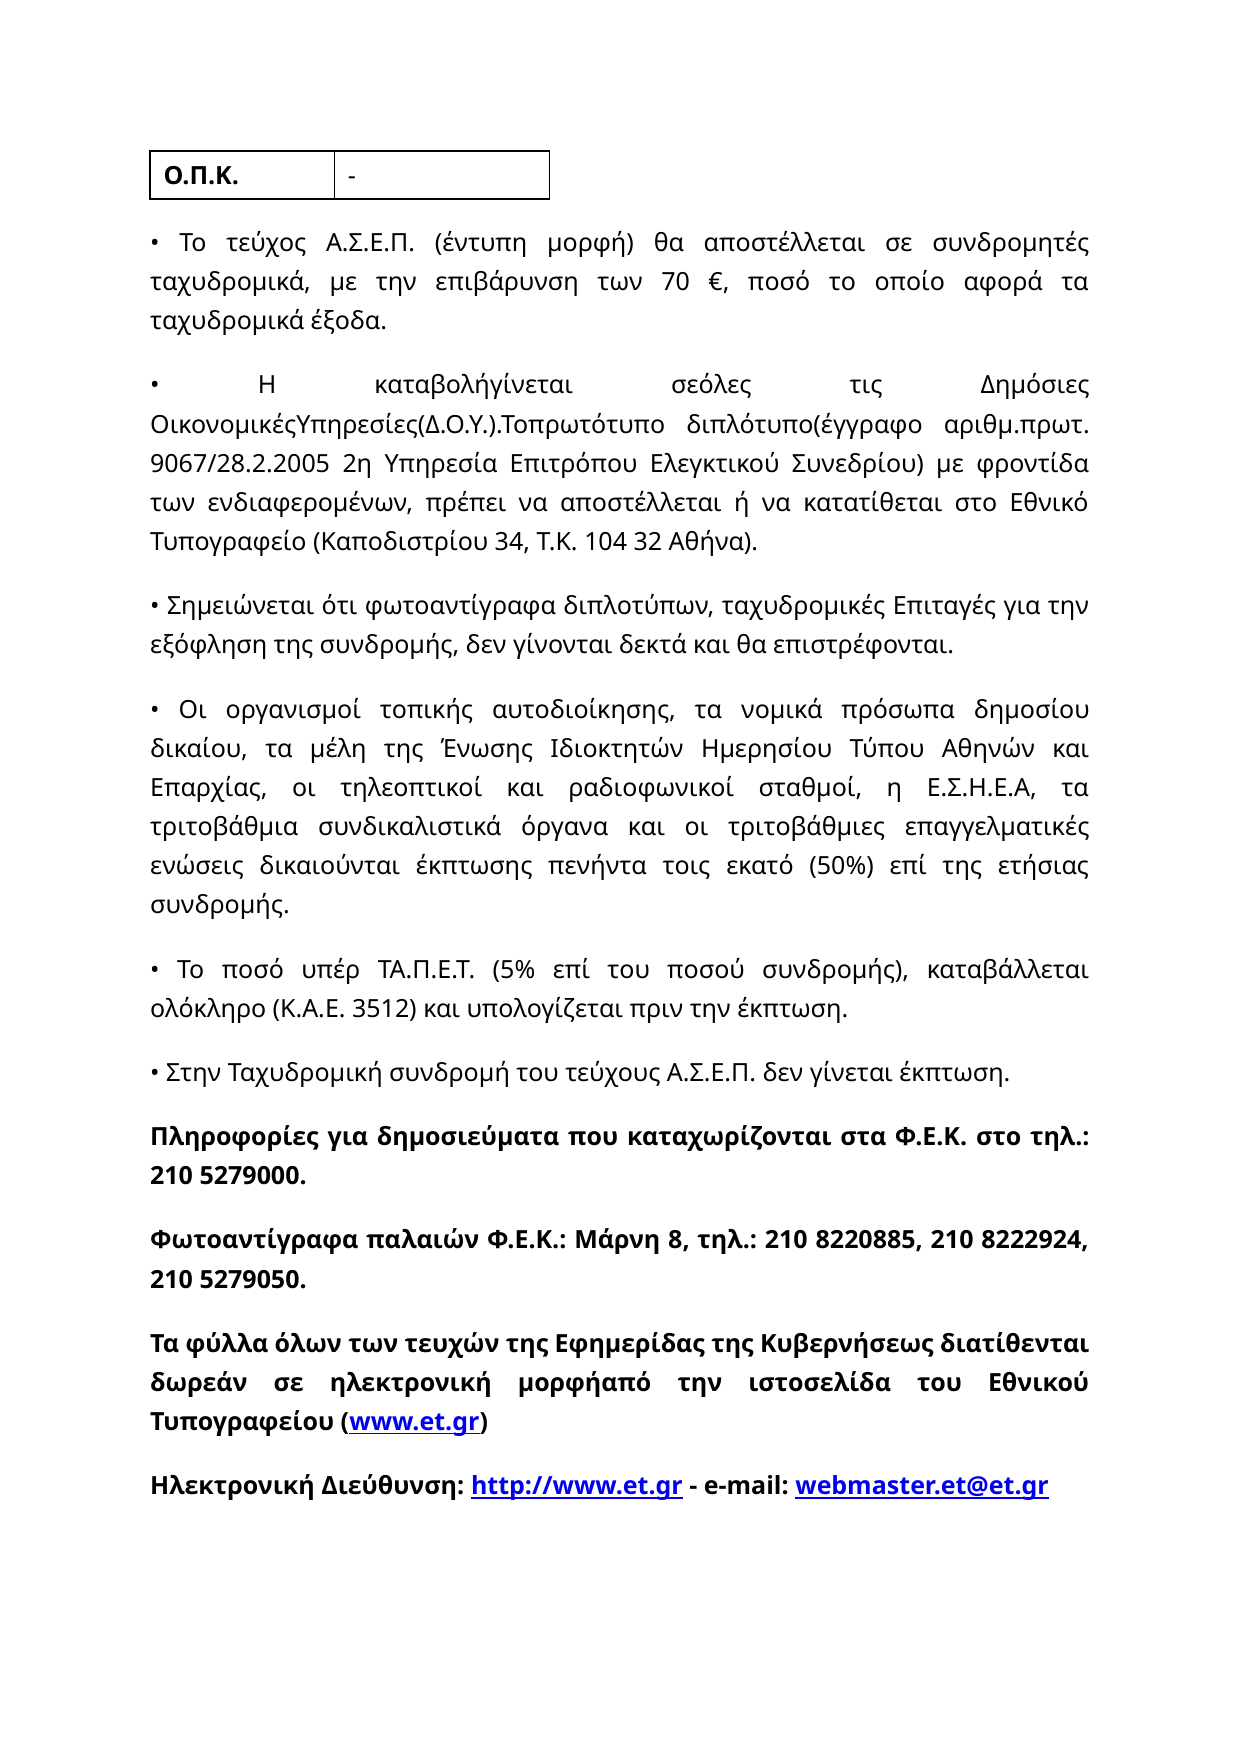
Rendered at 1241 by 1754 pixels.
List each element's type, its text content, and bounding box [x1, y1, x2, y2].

text • Η καταβολήγίνεται σεόλες τις Δημόσιες ΟικονομικέςΥπηρεσίες(Δ.Ο.Υ.).Τοπρωτότυπο διπλότυπο(έγγραφο αριθμ.πρωτ. 9067/28.2.2005 2η Υπηρεσία Επιτρόπου Ελεγκτικού Συνεδρίου) με φροντίδα των ενδιαφερομένων, πρέπει να αποστέλλεται ή να κατατίθεται στο Εθνικό Τυπογραφείο (Καποδιστρίου 34, Τ.Κ. 104 32 Αθήνα). [150, 367, 1090, 558]
text Φωτοαντίγραφα παλαιών Φ.Ε.Κ.: Μάρνη 8, τηλ.: 210 8220885, 210 8222924, 210 5279050. [150, 1222, 1090, 1295]
text • Σημειώνεται ότι φωτοαντίγραφα διπλοτύπων, ταχυδρομικές Επιταγές για την εξόφληση της συνδρομής, δεν γίνονται δεκτά και θα επιστρέφονται. [150, 588, 1090, 661]
text • Το ποσό υπέρ ΤΑ.Π.Ε.Τ. (5% επί του ποσού συνδρομής), καταβάλλεται ολόκληρο (Κ.Α.Ε. 3512) και υπολογίζεται πριν την έκπτωση. [150, 951, 1090, 1024]
table_cell Ο.Π.Κ. [151, 152, 334, 198]
text • Το τεύχος Α.Σ.Ε.Π. (έντυπη μορφή) θα αποστέλλεται σε συνδρομητές ταχυδρομικά, με την επιβάρυνση των 70 €, ποσό το οποίο αφορά τα ταχυδρομικά έξοδα. [150, 225, 1090, 337]
text Τα φύλλα όλων των τευχών της Εφημερίδας της Κυβερνήσεως διατίθενται δωρεάν σε ηλεκτρονική μορφήαπό την ιστοσελίδα του Εθνικού Τυπογραφείου (www.et.gr) [150, 1326, 1090, 1438]
text Πληροφορίες για δημοσιεύματα που καταχωρίζονται στα Φ.Ε.Κ. στο τηλ.: 210 5279000. [150, 1119, 1090, 1192]
table_cell - [335, 152, 549, 198]
text • Στην Ταχυδρομική συνδρομή του τεύχους Α.Σ.Ε.Π. δεν γίνεται έκπτωση. [150, 1055, 1090, 1089]
text Hλεκτρονική Διεύθυνση: http://www.et.gr - e-mail: webmaster.et@et.gr [150, 1468, 1090, 1502]
text • Οι οργανισμοί τοπικής αυτοδιοίκησης, τα νομικά πρόσωπα δημοσίου δικαίου, τα μέλη της Ένωσης Ιδιοκτητών Ημερησίου Τύπου Αθηνών και Επαρχίας, οι τηλεοπτικοί και ραδιοφωνικοί σταθμοί, η Ε.Σ.Η.Ε.Α, τα τριτοβάθμια συνδικαλιστικά όργανα και οι τριτοβάθμιες επαγγελματικές ενώσεις δικαιούνται έκπτωσης πενήντα τοις εκατό (50%) επί της ετήσιας συνδρομής. [150, 691, 1090, 921]
